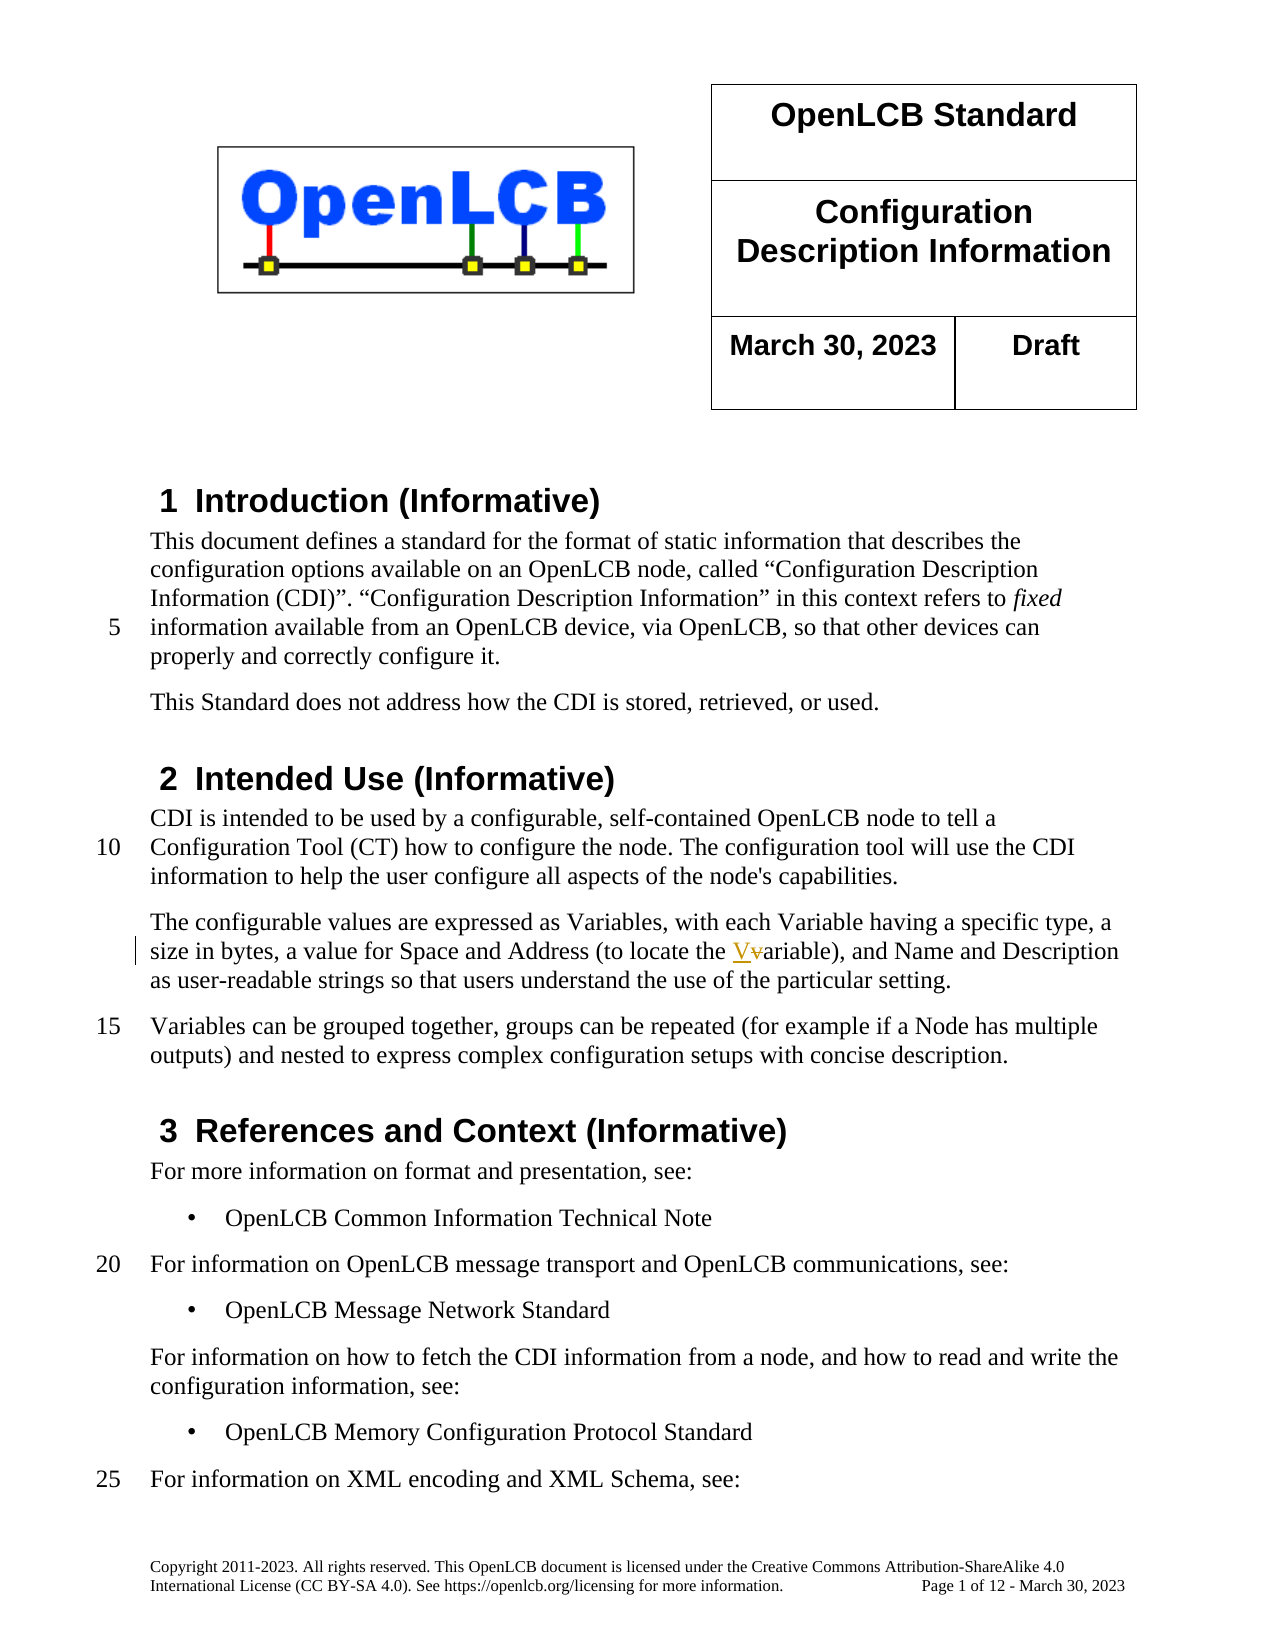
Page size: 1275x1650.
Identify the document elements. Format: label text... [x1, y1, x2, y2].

text This document defines a standard for the format of static information that describes the configuration options available on an OpenLCB node, called “Configuration Description Information (CDI)”. “Configuration Description Information” in this context refers to fixed information available from an OpenLCB device, via OpenLCB, so that other devices can properly and correctly configure it. [150, 526, 1125, 669]
subtitle Introduction (Informative) [150, 481, 1125, 519]
text For more information on format and presentation, see: [150, 1156, 1125, 1185]
text For information on XML encoding and XML Schema, see: [150, 1464, 1125, 1492]
list OpenLCB Common Information Technical Note [187, 1203, 1125, 1231]
text For information on how to fetch the CDI information from a node, and how to read and write the configuration information, see: [150, 1342, 1125, 1399]
list OpenLCB Message Network Standard [187, 1296, 1125, 1324]
subtitle Intended Use (Informative) [150, 759, 1125, 797]
picture [216, 145, 636, 295]
list OpenLCB Memory Configuration Protocol Standard [187, 1417, 1125, 1446]
text Variables can be grouped together, groups can be repeated (for example if a Node has multiple outputs) and nested to express complex configuration setups with concise description. [150, 1011, 1125, 1069]
text For information on OpenLCB message transport and OpenLCB communications, see: [150, 1249, 1125, 1278]
subtitle References and Context (Informative) [150, 1112, 1125, 1150]
text This Standard does not address how the CDI is stored, retrieved, or used. [150, 687, 1125, 716]
text The configurable values are expressed as Variables, with each Variable having a specific type, a size in bytes, a value for Space and Address (to locate the Variable), and Name and Description as user-readable strings so that users understand the use of the particular setting. [150, 907, 1125, 994]
text CDI is intended to be used by a configurable, self-contained OpenLCB node to tell a Configuration Tool (CT) how to configure the node. The configuration tool will use the CDI information to help the user configure all aspects of the node's capabilities. [150, 803, 1125, 890]
